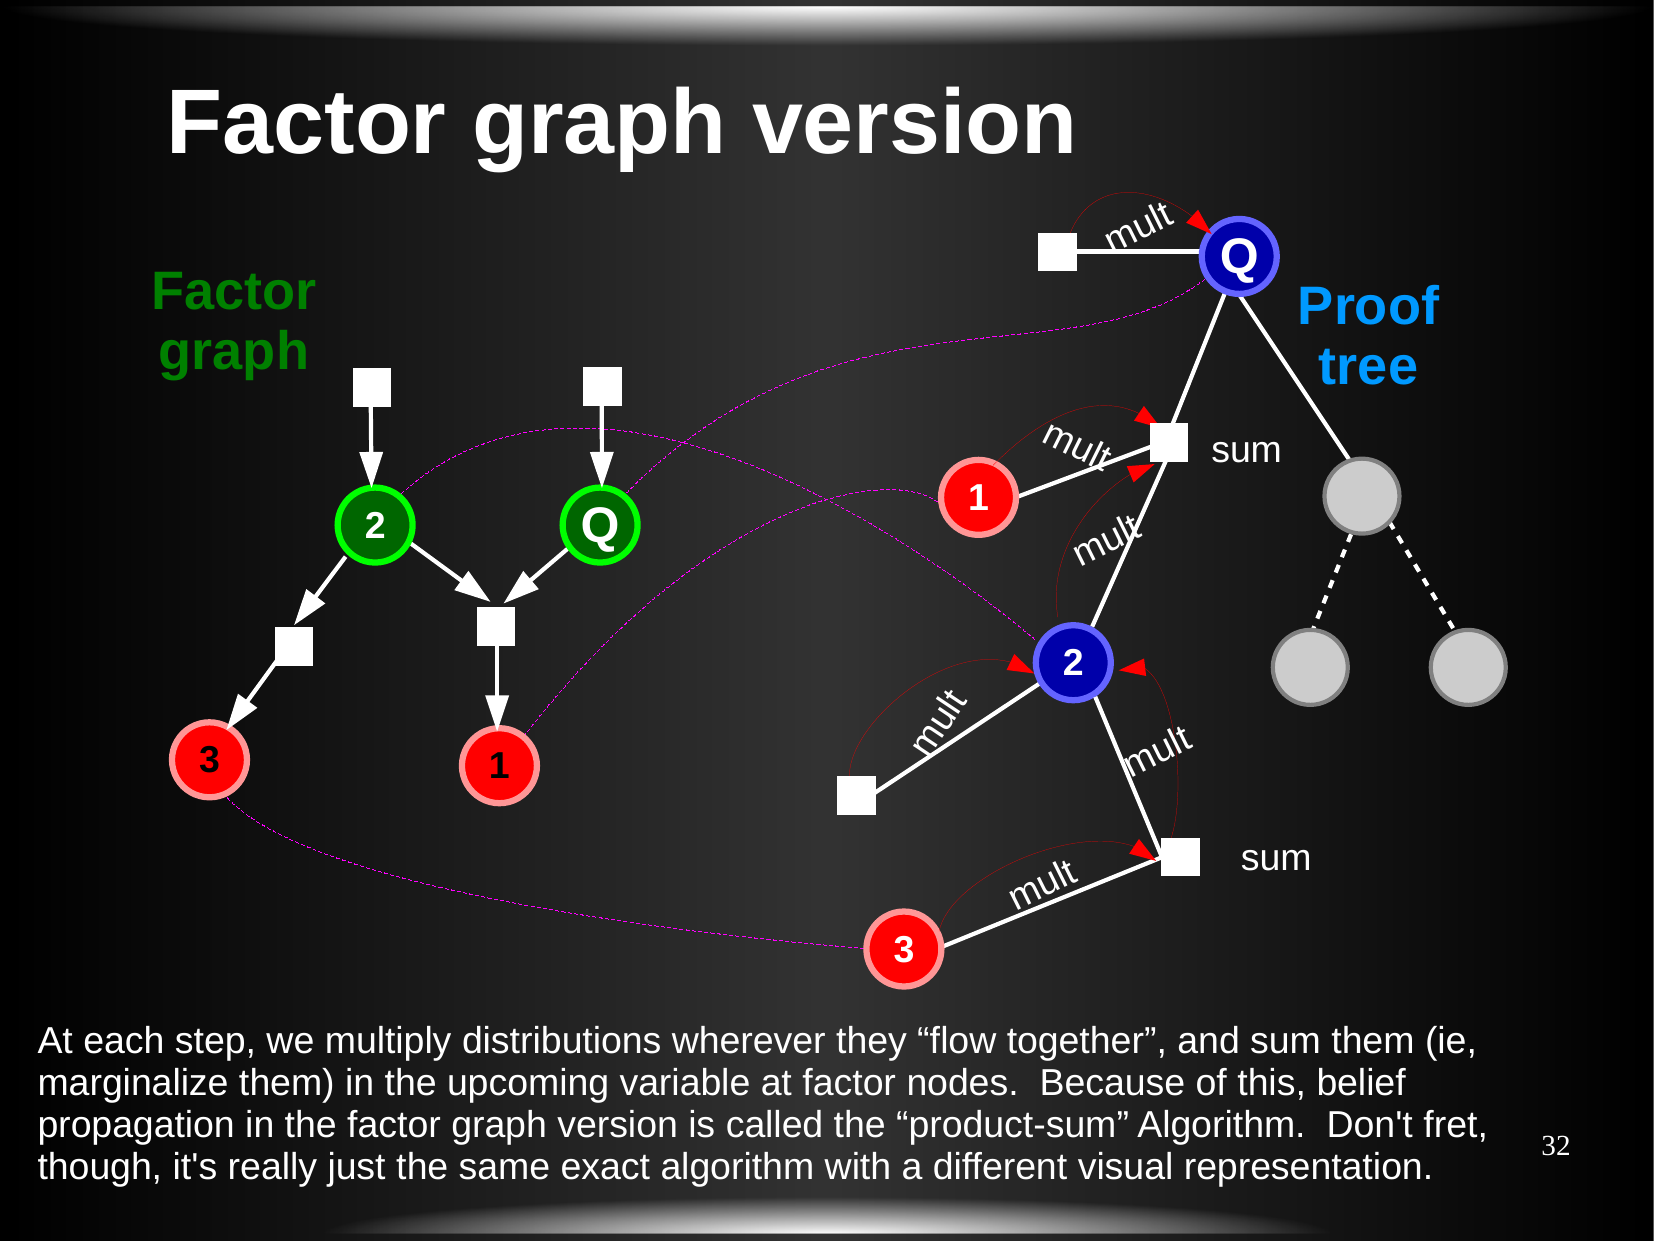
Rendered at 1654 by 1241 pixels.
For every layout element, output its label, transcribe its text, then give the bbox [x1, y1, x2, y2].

text_box Factor graph [136, 253, 358, 393]
text_box 2 [1035, 625, 1111, 701]
text_box At each step, we multiply distributions wherever they “flow together”, and sum them (ie, marginalize them) in the upcoming variable at factor nodes. Because of this, belief propagation in the factor graph version is called the “product-sum” Algorithm. Don't fret, though, it's really just the same exact algorithm with a different visual representation. [22, 1012, 1628, 1215]
text_box sum [1226, 829, 1327, 886]
text_box [583, 367, 622, 406]
title Factor graph version [140, 52, 1106, 191]
text_box [1150, 423, 1188, 462]
text_box [275, 627, 313, 666]
text_box 1 [461, 728, 537, 804]
text_box Q [1201, 218, 1277, 294]
text_box 1 [941, 459, 1017, 535]
text_box 3 [171, 722, 247, 798]
text_box [477, 607, 515, 646]
text_box [837, 776, 876, 815]
text_box [1272, 629, 1348, 705]
text_box [1324, 458, 1400, 534]
text_box [1430, 629, 1506, 705]
text_box sum [1196, 421, 1297, 479]
text_box 2 [337, 487, 413, 563]
text_box Proof tree [1283, 267, 1505, 407]
text_box Q [562, 487, 638, 563]
picture [0, 0, 1654, 1241]
text_box [1038, 233, 1077, 271]
text_box [1161, 838, 1200, 876]
text_box 3 [866, 911, 942, 987]
text_box [353, 368, 391, 407]
